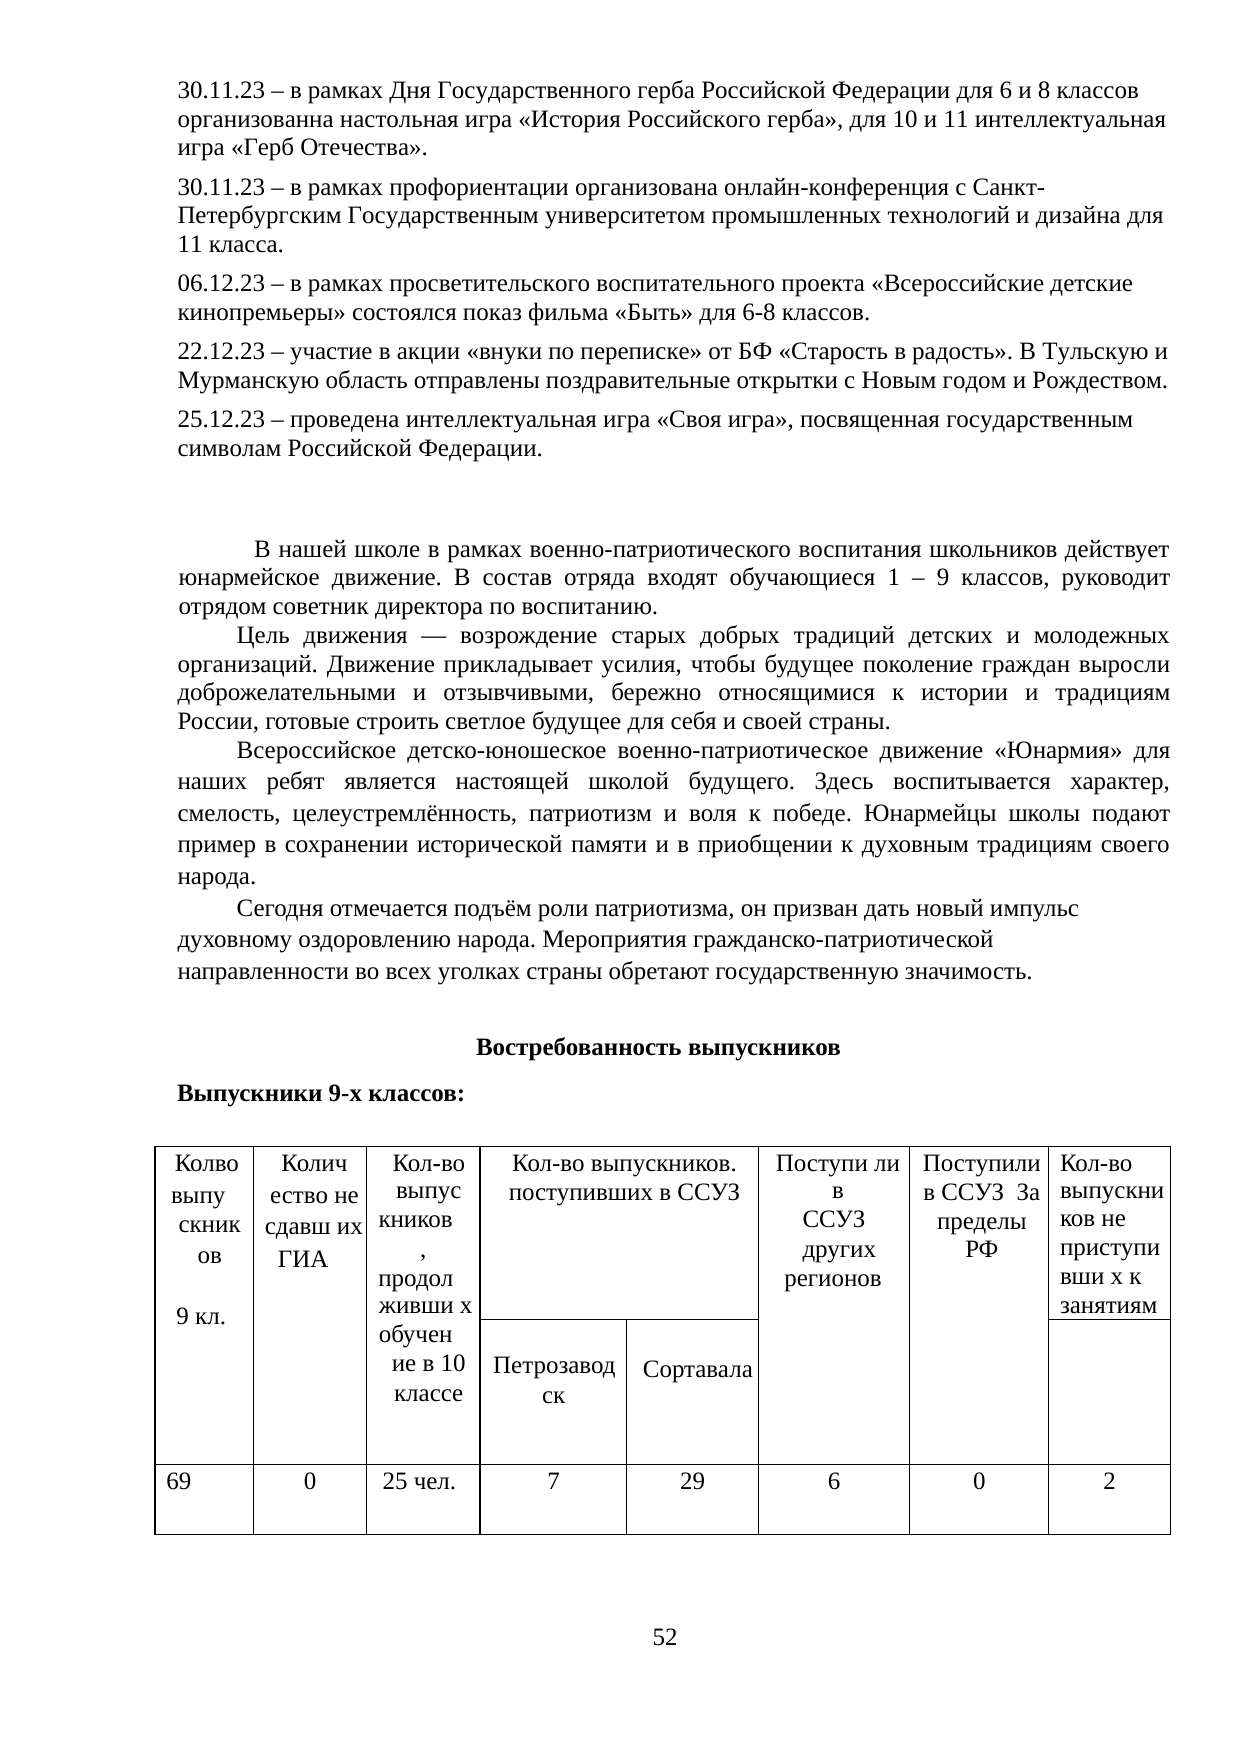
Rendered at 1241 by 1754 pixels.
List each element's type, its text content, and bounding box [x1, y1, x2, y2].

table_cell 2 [1049, 1465, 1170, 1534]
table_cell 25 чел. [367, 1465, 479, 1534]
table_cell 0 [254, 1465, 366, 1534]
table_header Колво выпу скник ов 9 кл. [156, 1147, 253, 1464]
table_header Кол-во выпускников не приступивши х к занятиям [1049, 1147, 1170, 1319]
text Востребованность выпускников [177, 1032, 1152, 1061]
text В нашей школе в рамках военно-патриотического воспитания школьников действует юнармейское движение. В состав отряда входят обучающиеся 1 – 9 классов, руководит отрядом советник директора по воспитанию. [177, 534, 1171, 620]
text Выпускники 9-х классов: [177, 1078, 1153, 1107]
table_cell Петрозавод ск [481, 1320, 626, 1464]
table_cell 29 [627, 1465, 758, 1534]
table_cell Сортавала [627, 1320, 758, 1464]
table_header Поступи ли в ССУЗ других регионов [759, 1147, 909, 1464]
table_header Кол-во выпускников. поступивших в ССУЗ [481, 1147, 758, 1319]
table_header Колич ество не сдавш их ГИА [254, 1147, 366, 1464]
text 30.11.23 – в рамках профориентации организована онлайн-конференция с Санкт-Петербургским Государственным университетом промышленных технологий и дизайна для 11 класса. [177, 172, 1171, 258]
text 30.11.23 – в рамках Дня Государственного герба Российской Федерации для 6 и 8 классов организованна настольная игра «История Российского герба», для 10 и 11 интеллектуальная игра «Герб Отечества». [177, 75, 1171, 161]
text 25.12.23 – проведена интеллектуальная игра «Своя игра», посвященная государственным символам Российской Федерации. [177, 404, 1171, 462]
table_header Кол-во выпус кников , продол живши х обучен ие в 10 классе [367, 1147, 479, 1464]
table_cell 6 [759, 1465, 909, 1534]
table_cell 69 [156, 1465, 253, 1534]
text Всероссийское детско-юношеское военно-патриотическое движение «Юнармия» для наших ребят является настоящей школой будущего. Здесь воспитывается характер, смелость, целеустремлённость, патриотизм и воля к победе. Юнармейцы школы подают пример в сохранении исторической памяти и в приобщении к духовным традициям своего народа. [177, 735, 1171, 890]
text 22.12.23 – участие в акции «внуки по переписке» от БФ «Старость в радость». В Тульскую и Мурманскую область отправлены поздравительные открытки с Новым годом и Рождеством. [177, 336, 1171, 394]
text Цель движения — возрождение старых добрых традиций детских и молодежных организаций. Движение прикладывает усилия, чтобы будущее поколение граждан выросли доброжелательными и отзывчивыми, бережно относящимися к истории и традициям России, готовые строить светлое будущее для себя и своей страны. [177, 620, 1171, 735]
table_cell [1049, 1320, 1170, 1464]
table_cell 0 [910, 1465, 1048, 1534]
text Сегодня отмечается подъём роли патриотизма, он призван дать новый импульс духовному оздоровлению народа. Мероприятия гражданско-патриотической направленности во всех уголках страны обретают государственную значимость. [177, 893, 1171, 984]
table_cell 7 [481, 1465, 626, 1534]
text 06.12.23 – в рамках просветительского воспитательного проекта «Всероссийские детские кинопремьеры» состоялся показ фильма «Быть» для 6-8 классов. [177, 268, 1171, 326]
table_header Поступили в ССУЗ За пределы РФ [910, 1147, 1048, 1464]
